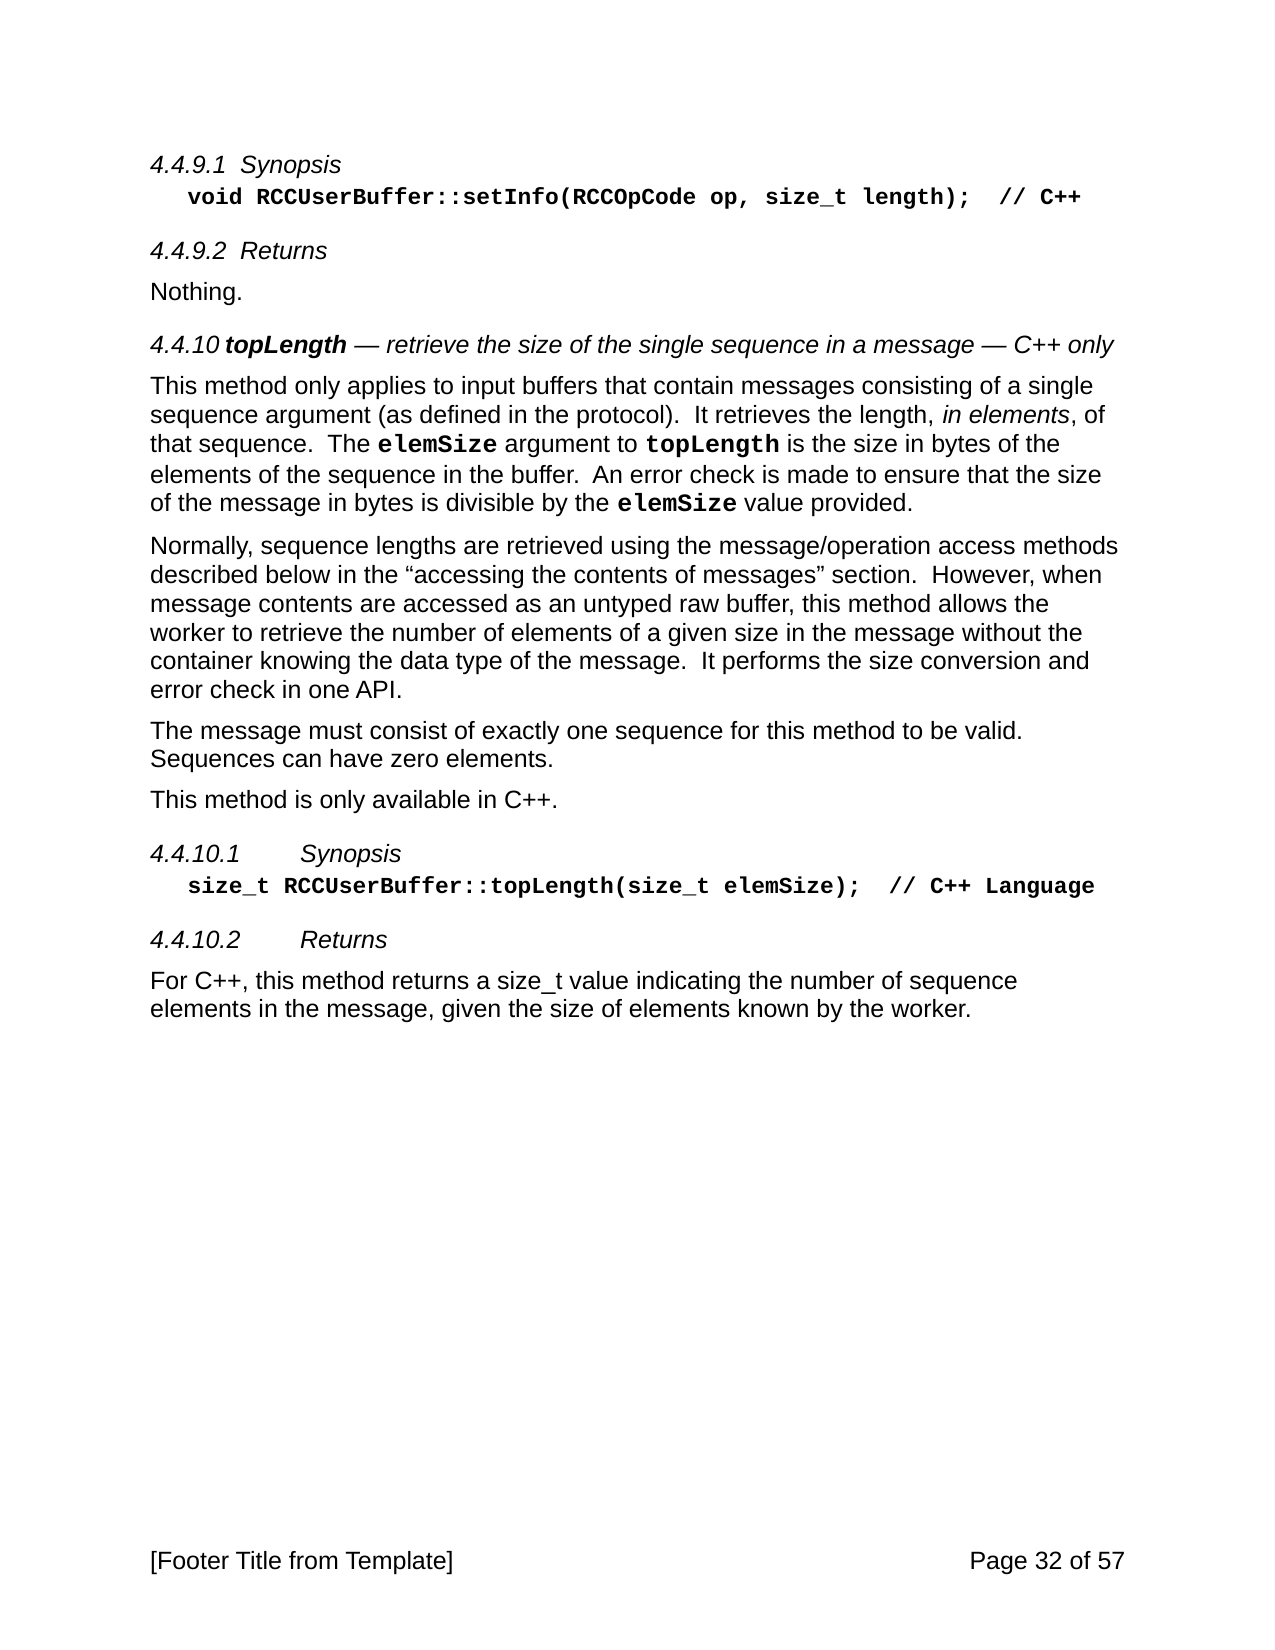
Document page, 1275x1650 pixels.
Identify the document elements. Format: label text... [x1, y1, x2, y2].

text size_t RCCUserBuffer::topLength(size_t elemSize); // C++ Language [187, 874, 1125, 900]
text This method only applies to input buffers that contain messages consisting of a single sequence argument (as defined in the protocol). It retrieves the length, in elements, of that sequence. The elemSize argument to topLength is the size in bytes of the elements of the sequence in the buffer. An error check is made to ensure that the size of the message in bytes is divisible by the elemSize value provided. [150, 371, 1125, 519]
text void RCCUserBuffer::setInfo(RCCOpCode op, size_t length); // C++ [187, 185, 1125, 211]
text Normally, sequence lengths are retrieved using the message/operation access methods described below in the “accessing the contents of messages” section. However, when message contents are accessed as an untyped raw buffer, this method allows the worker to retrieve the number of elements of a given size in the message without the container knowing the data type of the message. It performs the size conversion and error check in one API. [150, 531, 1125, 704]
subtitle topLength — retrieve the size of the single sequence in a message — C++ only [150, 330, 1125, 359]
subtitle Returns [150, 925, 1125, 954]
subtitle Synopsis [150, 150, 1125, 179]
subtitle Synopsis [150, 839, 1125, 868]
subtitle Returns [150, 236, 1125, 265]
text This method is only available in C++. [150, 785, 1125, 814]
text The message must consist of exactly one sequence for this method to be valid. Sequences can have zero elements. [150, 716, 1125, 773]
text Nothing. [150, 277, 1125, 305]
text For C++, this method returns a size_t value indicating the number of sequence elements in the message, given the size of elements known by the worker. [150, 966, 1125, 1023]
